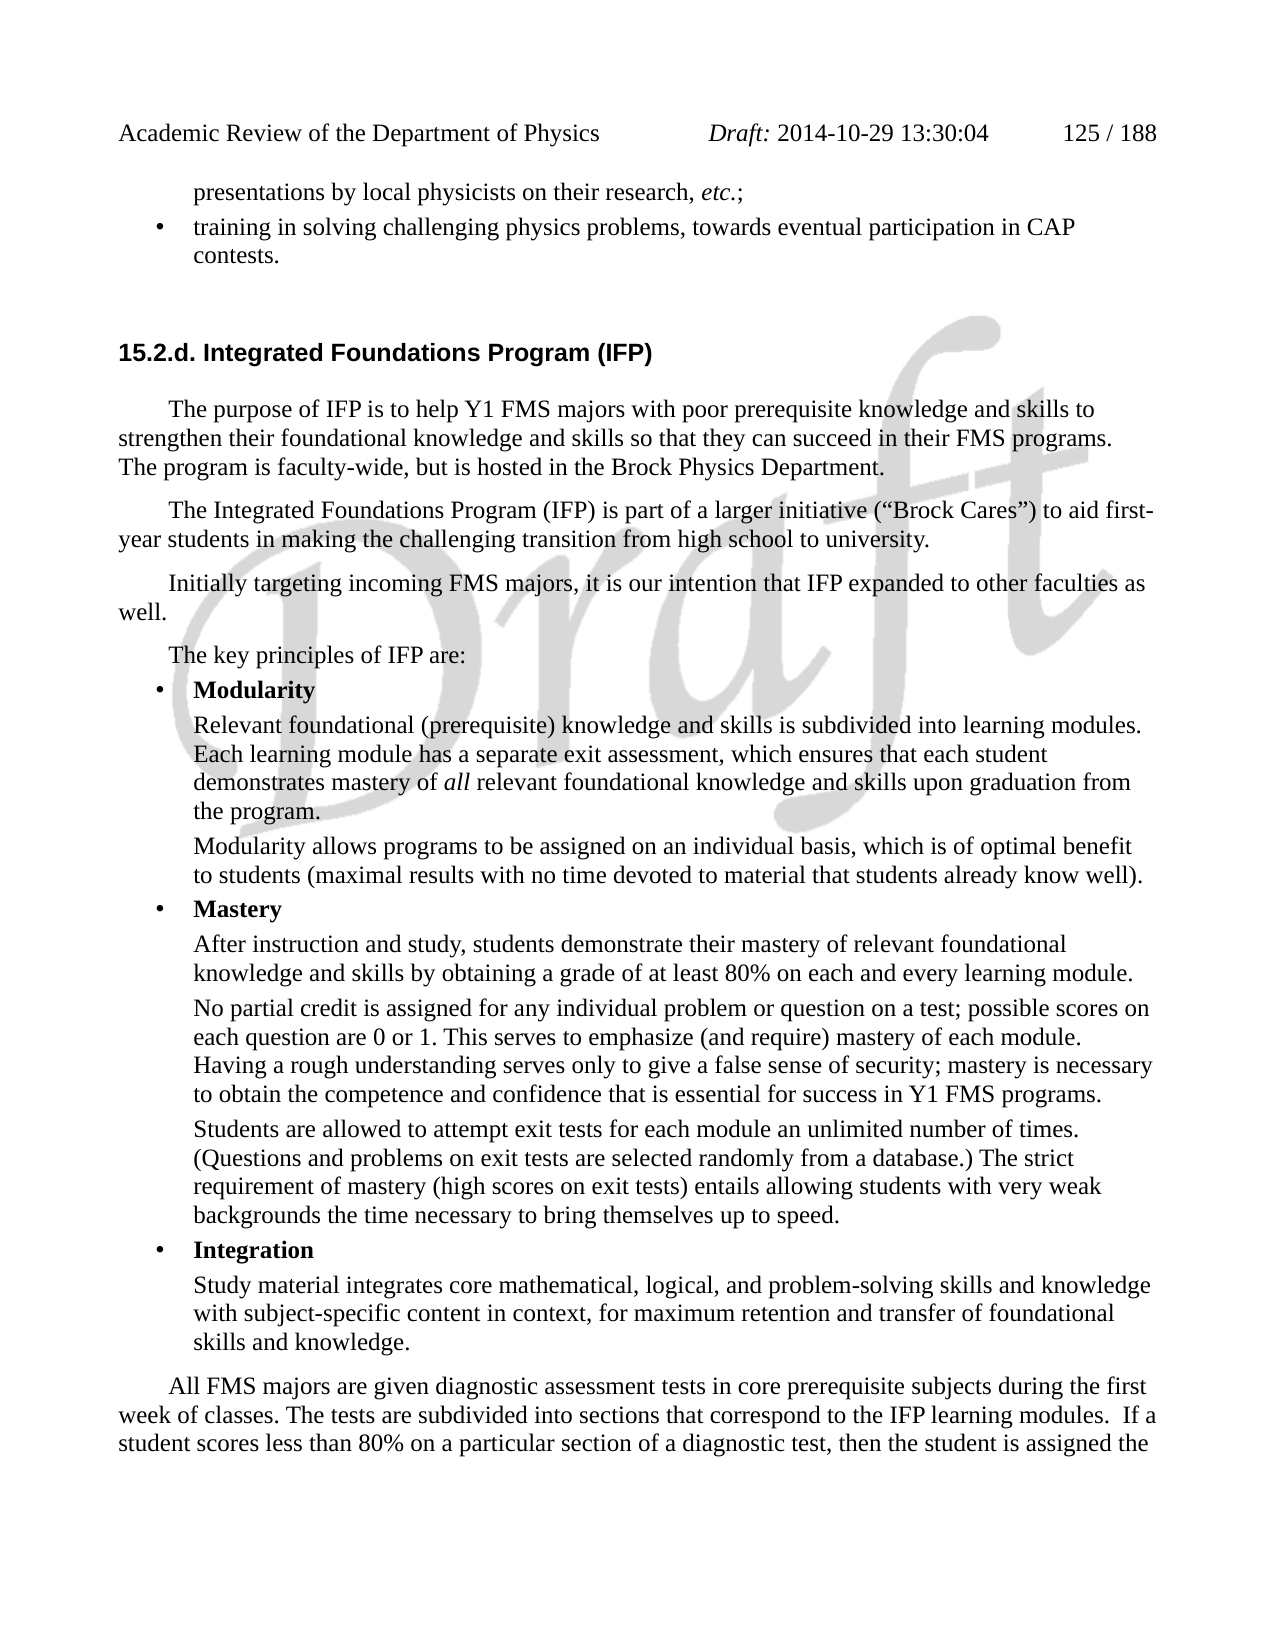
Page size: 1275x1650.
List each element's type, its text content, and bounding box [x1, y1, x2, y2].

list presentations by local physicists on their research, etc.; [156, 177, 1157, 206]
picture [118, 367, 1157, 394]
list Mastery [156, 894, 1157, 923]
subtitle Integrated Foundations Program (IFP) [118, 338, 1157, 367]
list No partial credit is assigned for any individual problem or question on a test; possible scores on each question are 0 or 1. This serves to emphasize (and require) mastery of each module. Having a rough understanding serves only to give a false sense of security; mastery is necessary to obtain the competence and confidence that is essential for success in Y1 FMS programs. [156, 993, 1157, 1108]
text All FMS majors are given diagnostic assessment tests in core prerequisite subjects during the first week of classes. The tests are subdivided into sections that correspond to the IFP learning modules. If a student scores less than 80% on a particular section of a diagnostic test, then the student is assigned the [118, 1371, 1157, 1457]
text The purpose of IFP is to help Y1 FMS majors with poor prerequisite knowledge and skills to strengthen their foundational knowledge and skills so that they can succeed in their FMS programs. The program is faculty-wide, but is hosted in the Brock Physics Department. [118, 394, 1157, 480]
list Integration [156, 1235, 1157, 1264]
list training in solving challenging physics problems, towards eventual participation in CAP contests. [156, 212, 1157, 269]
text The key principles of IFP are: [118, 640, 1157, 669]
text Initially targeting incoming FMS majors, it is our intention that IFP expanded to other faculties as well. [118, 568, 1157, 625]
list Modularity allows programs to be assigned on an individual basis, which is of optimal benefit to students (maximal results with no time devoted to material that students already know well). [156, 831, 1157, 888]
list After instruction and study, students demonstrate their mastery of relevant foundational knowledge and skills by obtaining a grade of at least 80% on each and every learning module. [156, 929, 1157, 987]
text The Integrated Foundations Program (IFP) is part of a larger initiative (“Brock Cares”) to aid first-year students in making the challenging transition from high school to university. [118, 495, 1157, 553]
picture [118, 118, 1157, 338]
list Relevant foundational (prerequisite) knowledge and skills is subdivided into learning modules. Each learning module has a separate exit assessment, which ensures that each student demonstrates mastery of all relevant foundational knowledge and skills upon graduation from the program. [156, 710, 1157, 825]
picture [118, 553, 1157, 568]
picture [118, 625, 1157, 640]
picture [118, 669, 1157, 1371]
list Modularity [156, 675, 1157, 704]
list Study material integrates core mathematical, logical, and problem-solving skills and knowledge with subject-specific content in context, for maximum retention and transfer of foundational skills and knowledge. [156, 1270, 1157, 1356]
picture [118, 1457, 1157, 1532]
picture [118, 480, 1157, 495]
list Students are allowed to attempt exit tests for each module an unlimited number of times. (Questions and problems on exit tests are selected randomly from a database.) The strict requirement of mastery (high scores on exit tests) entails allowing students with very weak backgrounds the time necessary to bring themselves up to speed. [156, 1114, 1157, 1229]
